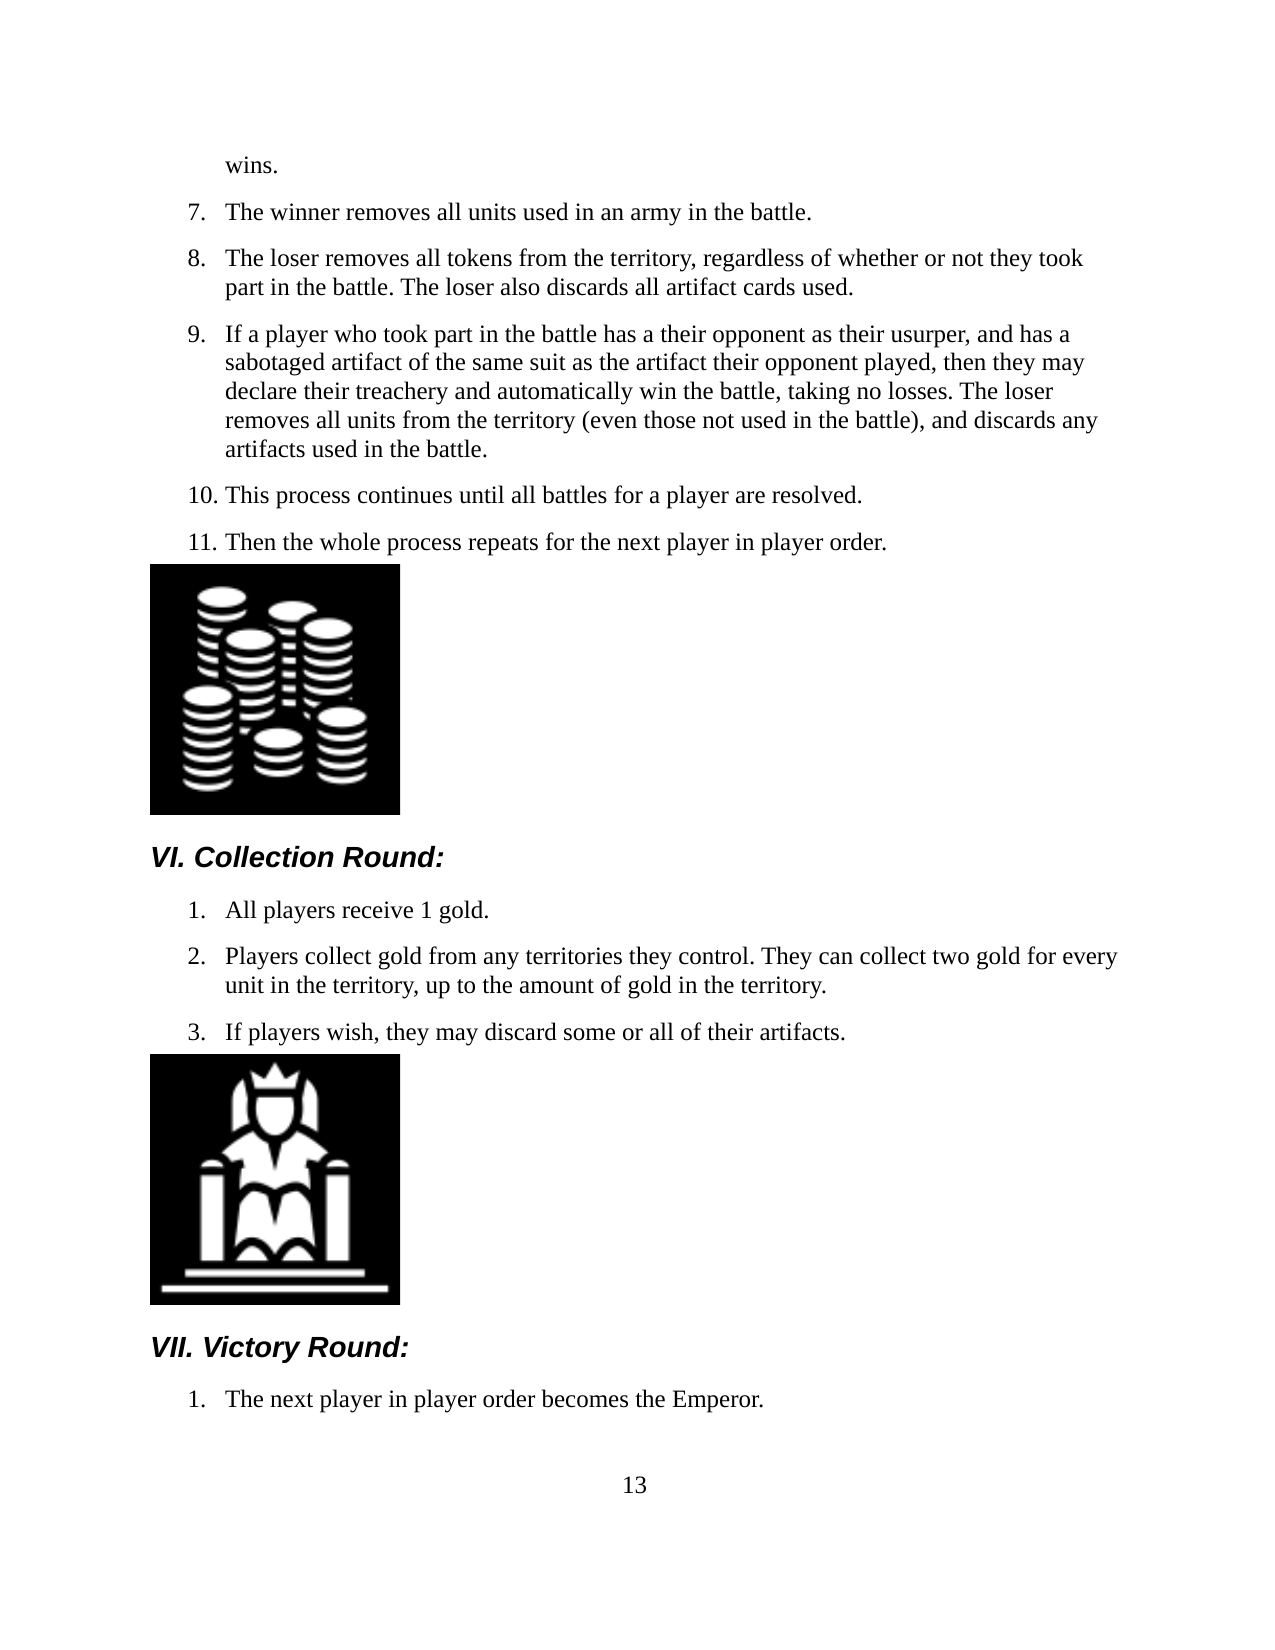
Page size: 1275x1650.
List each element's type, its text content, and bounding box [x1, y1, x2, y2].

list Then the whole process repeats for the next player in player order. [187, 527, 1125, 556]
list This process continues until all battles for a player are resolved. [187, 480, 1125, 509]
list The next player in player order becomes the Emperor. [187, 1384, 1125, 1413]
list wins. [187, 150, 1125, 179]
list Players collect gold from any territories they control. They can collect two gold for every unit in the territory, up to the amount of gold in the territory. [187, 941, 1125, 999]
subtitle VI. Collection Round: [150, 840, 1125, 873]
list The winner removes all units used in an army in the battle. [187, 197, 1125, 225]
subtitle VII. Victory Round: [150, 1329, 1125, 1363]
picture [150, 564, 400, 815]
list All players receive 1 gold. [187, 895, 1125, 923]
list The loser removes all tokens from the territory, regardless of whether or not they took part in the battle. The loser also discards all artifact cards used. [187, 243, 1125, 301]
list If players wish, they may discard some or all of their artifacts. [187, 1017, 1125, 1046]
list If a player who took part in the battle has a their opponent as their usurper, and has a sabotaged artifact of the same suit as the artifact their opponent played, then they may declare their treachery and automatically win the battle, taking no losses. The loser removes all units from the territory (even those not used in the battle), and discards any artifacts used in the battle. [187, 319, 1125, 462]
picture [150, 1054, 400, 1305]
